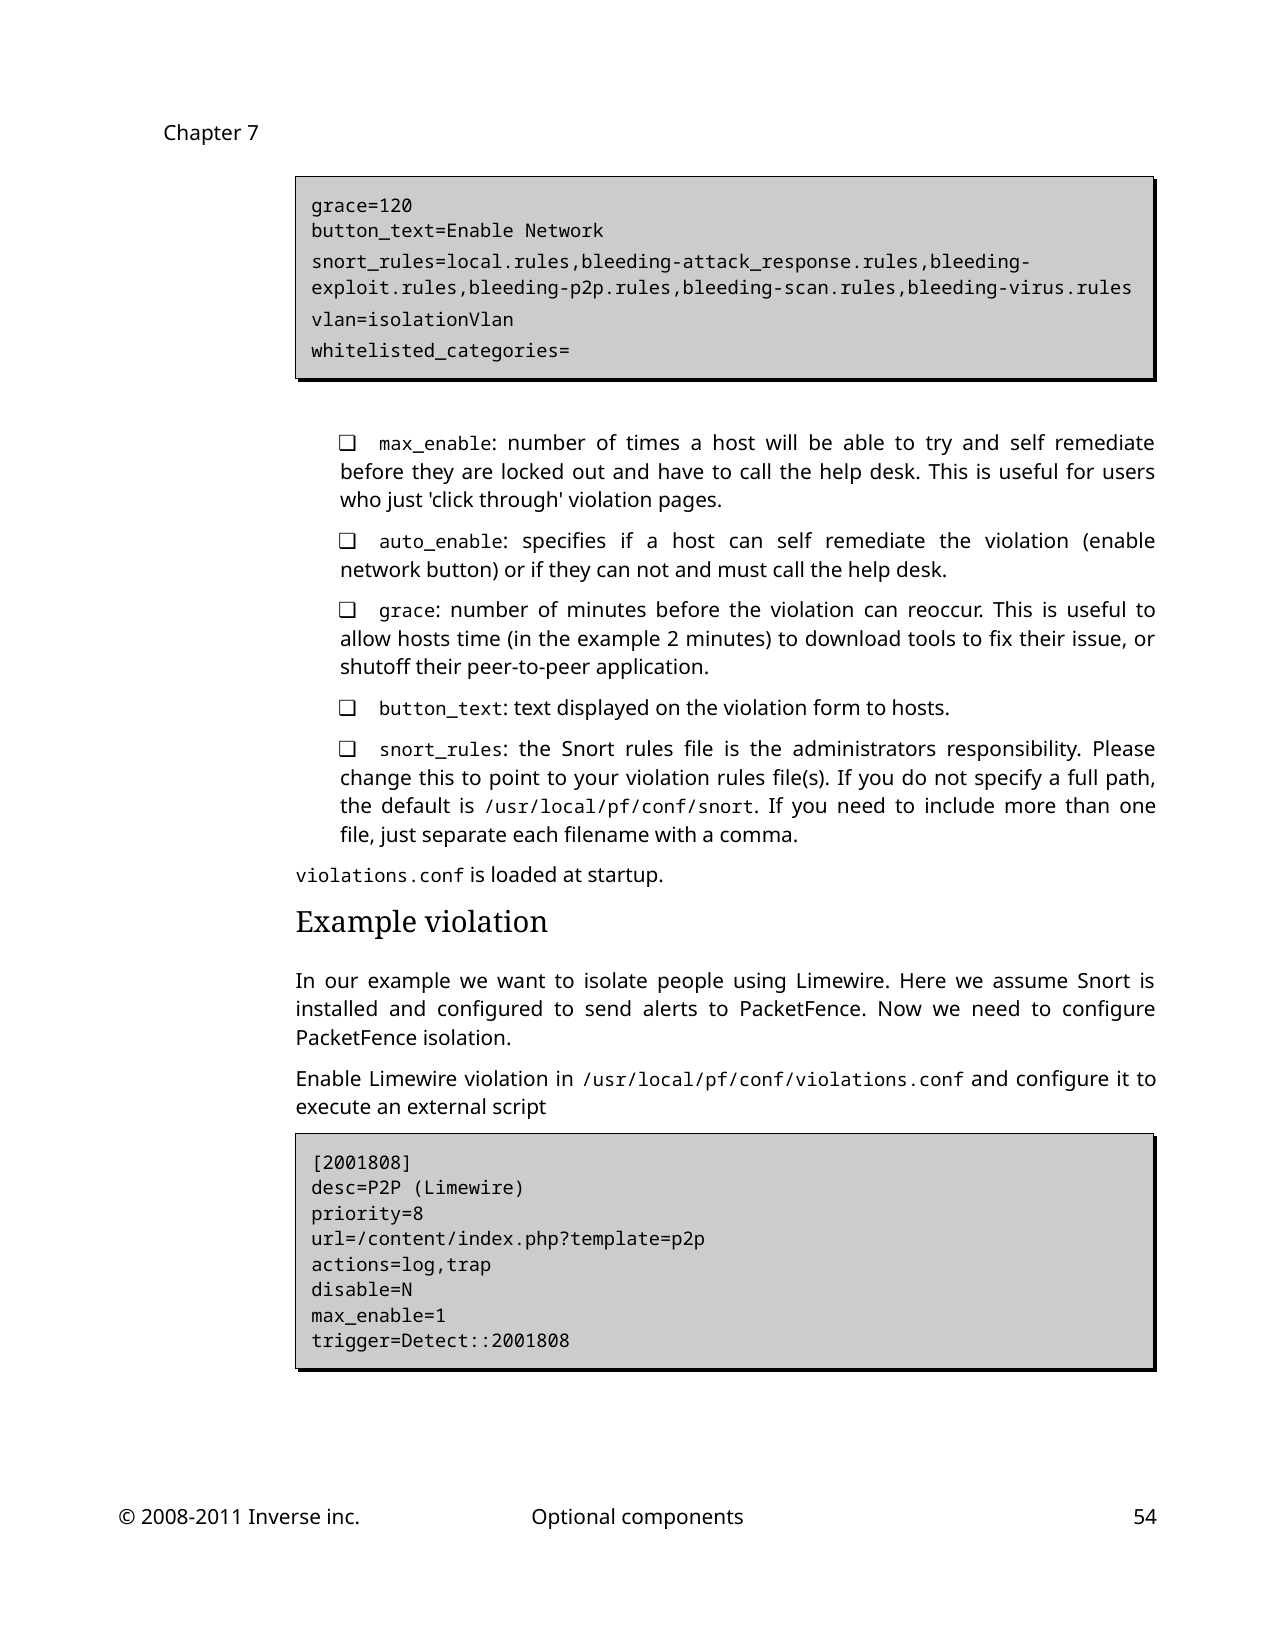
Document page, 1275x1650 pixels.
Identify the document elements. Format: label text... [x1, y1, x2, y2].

text In our example we want to isolate people using Limewire. Here we assume Snort is installed and configured to send alerts to PacketFence. Now we need to configure PacketFence isolation. [295, 966, 1157, 1051]
text [2001808] desc=P2P (Limewire) priority=8 url=/content/index.php?template=p2p actions=log,trap disable=N max_enable=1 trigger=Detect::2001808 [296, 1134, 1153, 1368]
text snort_rules=local.rules,bleeding-attack_response.rules,bleeding-exploit.rules,bleeding-p2p.rules,bleeding-scan.rules,bleeding-virus.rules [296, 233, 1153, 290]
text Enable Limewire violation in /usr/local/pf/conf/violations.conf and configure it to execute an external script [295, 1064, 1157, 1121]
list ❏ button_text: text displayed on the violation form to hosts. [338, 693, 1157, 722]
list ❏ auto_enable: specifies if a host can self remediate the violation (enable network button) or if they can not and must call the help desk. [338, 526, 1157, 583]
text vlan=isolationVlan [296, 290, 1153, 321]
list ❏ max_enable: number of times a host will be able to try and self remediate before they are locked out and have to call the help desk. This is useful for users who just 'click through' violation pages. [338, 428, 1157, 514]
subtitle Example violation [295, 902, 1157, 941]
text grace=120 button_text=Enable Network [296, 177, 1153, 233]
list ❏ grace: number of minutes before the violation can reoccur. This is useful to allow hosts time (in the example 2 minutes) to download tools to fix their issue, or shutoff their peer-to-peer application. [338, 596, 1157, 681]
text whitelisted_categories= [296, 321, 1153, 378]
list ❏ snort_rules: the Snort rules file is the administrators responsibility. Please change this to point to your violation rules file(s). If you do not specify a full path, the default is /usr/local/pf/conf/snort. If you need to include more than one file, just separate each filename with a comma. [338, 734, 1157, 848]
text violations.conf is loaded at startup. [295, 861, 1157, 889]
